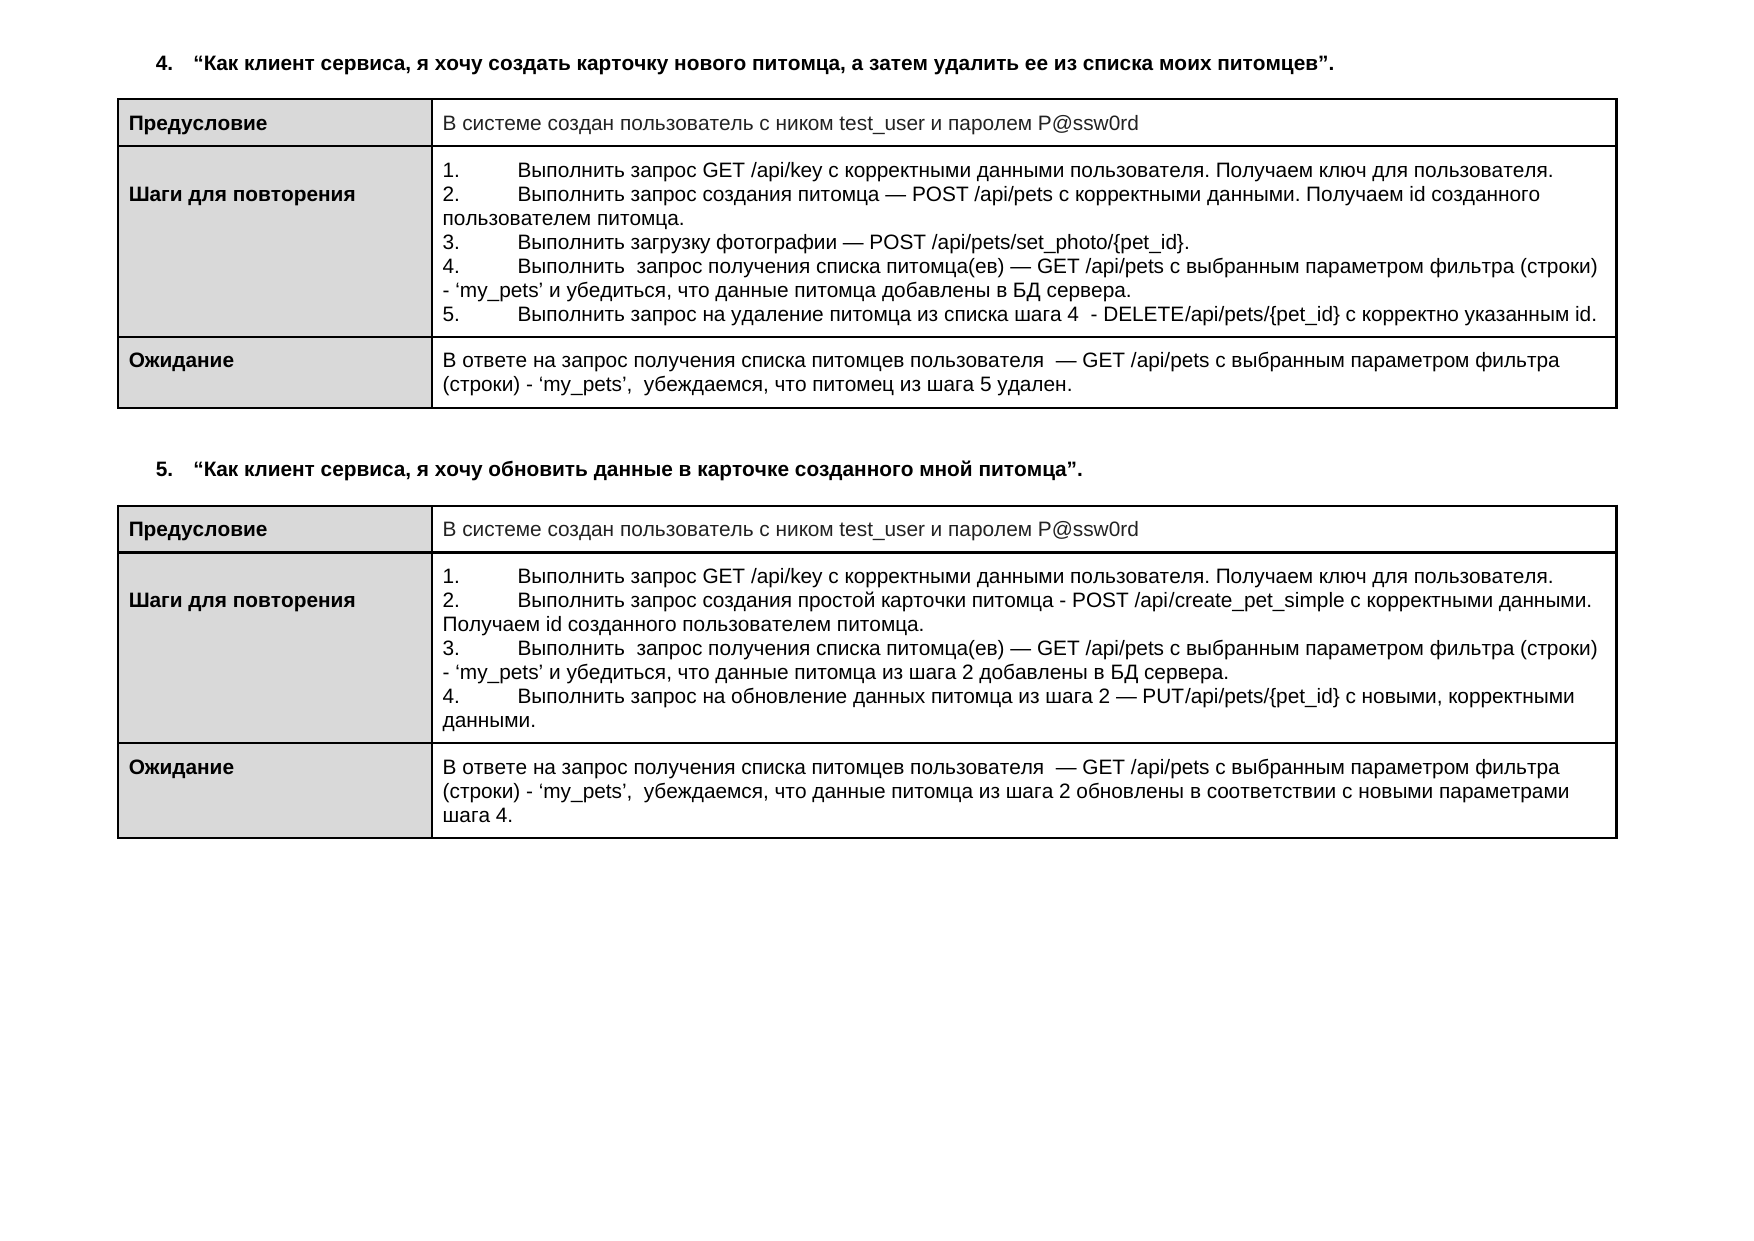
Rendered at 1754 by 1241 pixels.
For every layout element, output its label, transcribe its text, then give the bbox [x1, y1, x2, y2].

table_cell Ожидание [119, 744, 431, 837]
table_cell Шаги для повторения [119, 147, 431, 336]
table_cell Выполнить запрос GET /api/key с корректными данными пользователя. Получаем ключ для пользователя. Выполнить запрос создания питомца — POST /api/pets с корректными данными. Получаем id созданного пользователем питомца. Выполнить загрузку фотографии — POST /api/pets/set_photo/{pet_id}. Выполнить запрос получения списка питомца(ев) — GET /api/pets с выбранным параметром фильтра (строки) - ‘my_pets’ и убедиться, что данные питомца добавлены в БД сервера. Выполнить запрос на удаление питомца из списка шага 4 - DELETE​/api​/pets​/{pet_id} с корректно указанным id. [433, 147, 1615, 336]
table_cell Выполнить запрос GET /api/key с корректными данными пользователя. Получаем ключ для пользователя. Выполнить запрос создания простой карточки питомца - POST /api​/create_pet_simple с корректными данными. Получаем id созданного пользователем питомца. Выполнить запрос получения списка питомца(ев) — GET /api/pets с выбранным параметром фильтра (строки) - ‘my_pets’ и убедиться, что данные питомца из шага 2 добавлены в БД сервера. Выполнить запрос на обновление данных питомца из шага 2 — PUT​/api​/pets​/{pet_id} с новыми, корректными данными. [433, 554, 1615, 742]
table_cell Ожидание [119, 338, 431, 407]
table_header Предусловие [119, 507, 431, 551]
table_header В системе создан пользователь с ником test_user и паролем P@ssw0rd [433, 507, 1615, 551]
table_cell В ответе на запрос получения списка питомцев пользователя — GET /api/pets с выбранным параметром фильтра (строки) - ‘my_pets’, убеждаемся, что данные питомца из шага 2 обновлены в соответствии с новыми параметрами шага 4. [433, 744, 1615, 837]
table_header Предусловие [119, 100, 431, 145]
table_cell Шаги для повторения [119, 554, 431, 742]
list “Как клиент сервиса, я хочу обновить данные в карточке созданного мной питомца”. [156, 457, 1604, 481]
list “Как клиент сервиса, я хочу создать карточку нового питомца, а затем удалить ее из списка моих питомцев”. [156, 50, 1604, 74]
table_header В системе создан пользователь с ником test_user и паролем P@ssw0rd [433, 100, 1615, 145]
table_cell В ответе на запрос получения списка питомцев пользователя — GET /api/pets с выбранным параметром фильтра (строки) - ‘my_pets’, убеждаемся, что питомец из шага 5 удален. [433, 338, 1615, 407]
